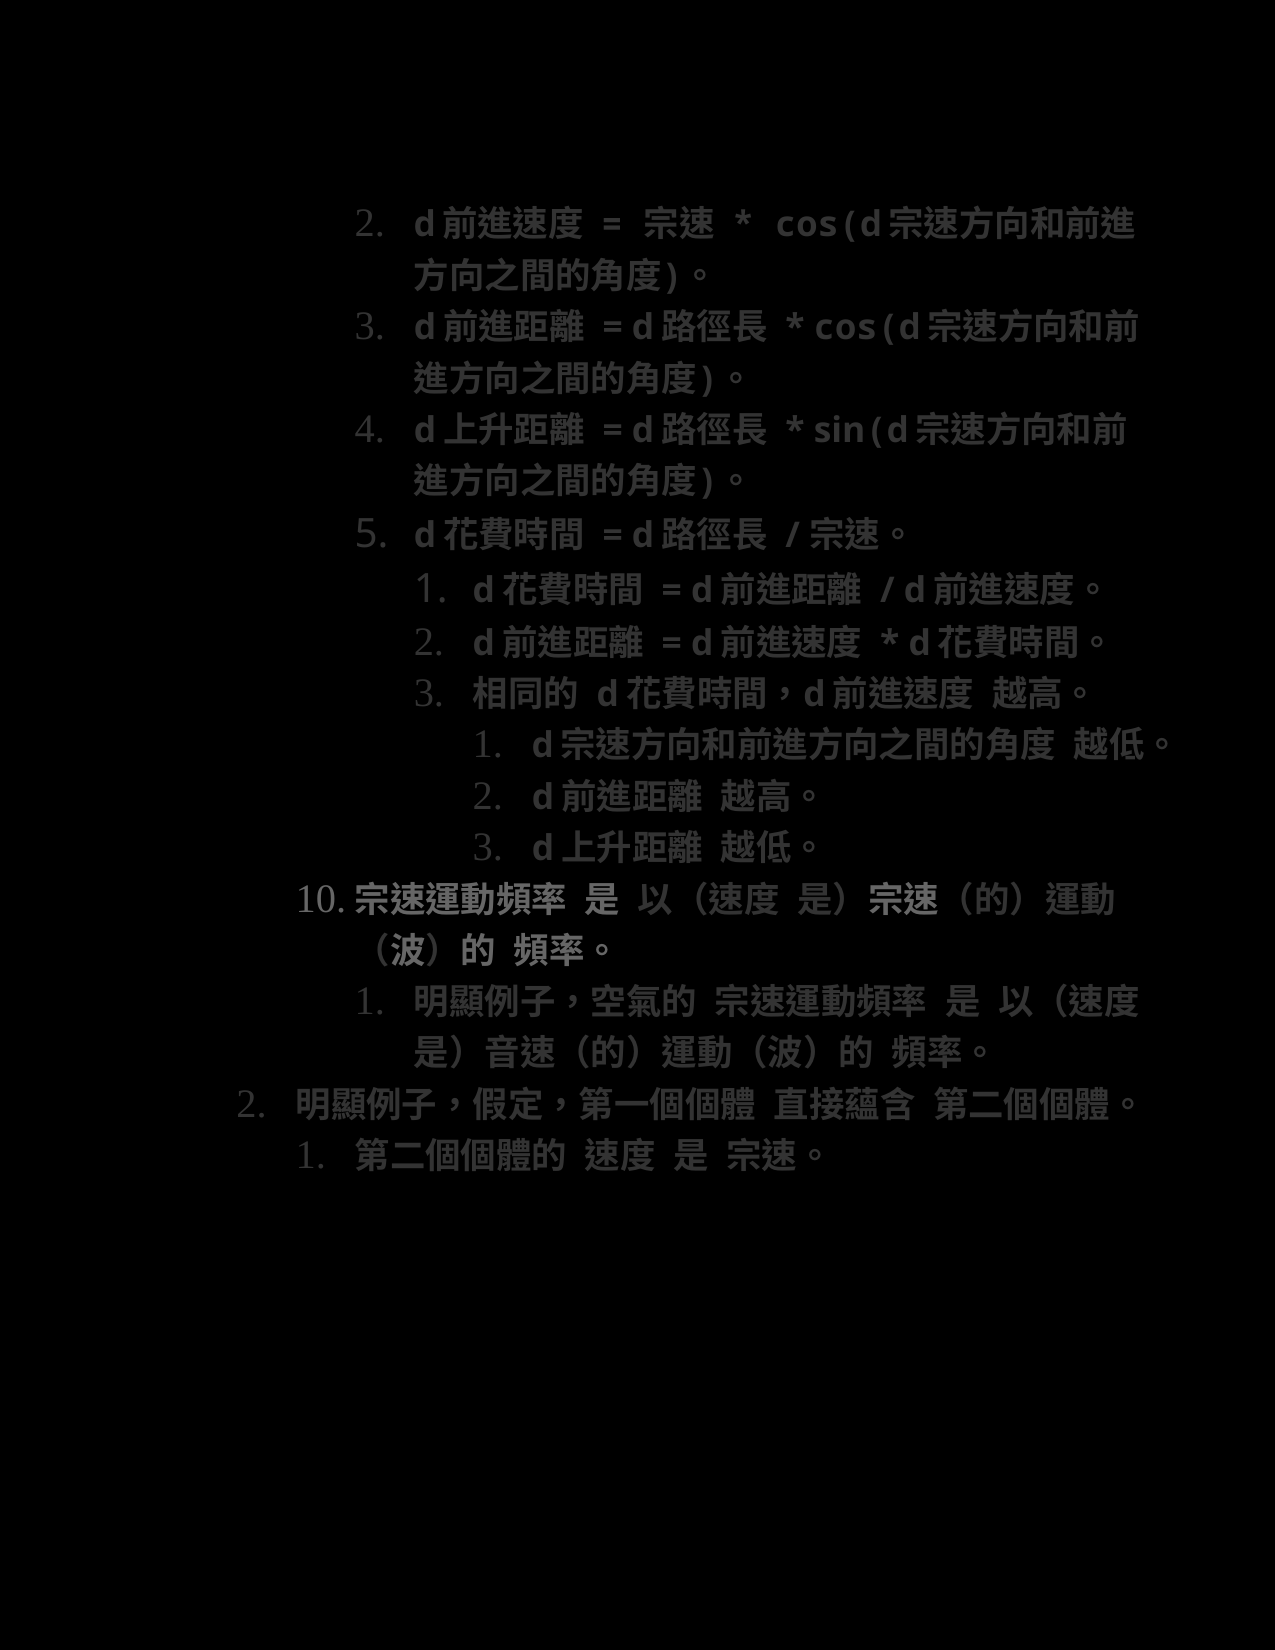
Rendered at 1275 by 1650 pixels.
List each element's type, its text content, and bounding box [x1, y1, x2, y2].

list 明顯例子，假定，第一個個體 直接蘊含 第二個個體。 [236, 1076, 1157, 1127]
list d上升距離 越低。 [472, 819, 1157, 871]
list d前進距離 越高。 [472, 768, 1157, 819]
list d花費時間 = d路徑長 / 宗速。 [354, 504, 1157, 559]
list d前進距離 = d路徑長 * cos(d宗速方向和前進方向之間的角度)。 [354, 298, 1157, 401]
list d宗速方向和前進方向之間的角度 越低。 [472, 717, 1157, 768]
list d前進距離 = d前進速度 * d花費時間。 [413, 614, 1157, 666]
list d前進速度 = 宗速 * cos(d宗速方向和前進方向之間的角度)。 [354, 196, 1157, 298]
list 宗速運動頻率 是 以（速度 是）宗速（的）運動（波）的 頻率。 [295, 871, 1157, 973]
list d花費時間 = d前進距離 / d前進速度。 [413, 559, 1157, 614]
list 明顯例子，空氣的 宗速運動頻率 是 以（速度 是）音速（的）運動（波）的 頻率。 [354, 973, 1157, 1076]
list d上升距離 = d路徑長 * sin(d宗速方向和前進方向之間的角度)。 [354, 401, 1157, 504]
list 第二個個體的 速度 是 宗速。 [295, 1127, 1157, 1178]
list 相同的 d花費時間，d前進速度 越高。 [413, 666, 1157, 717]
